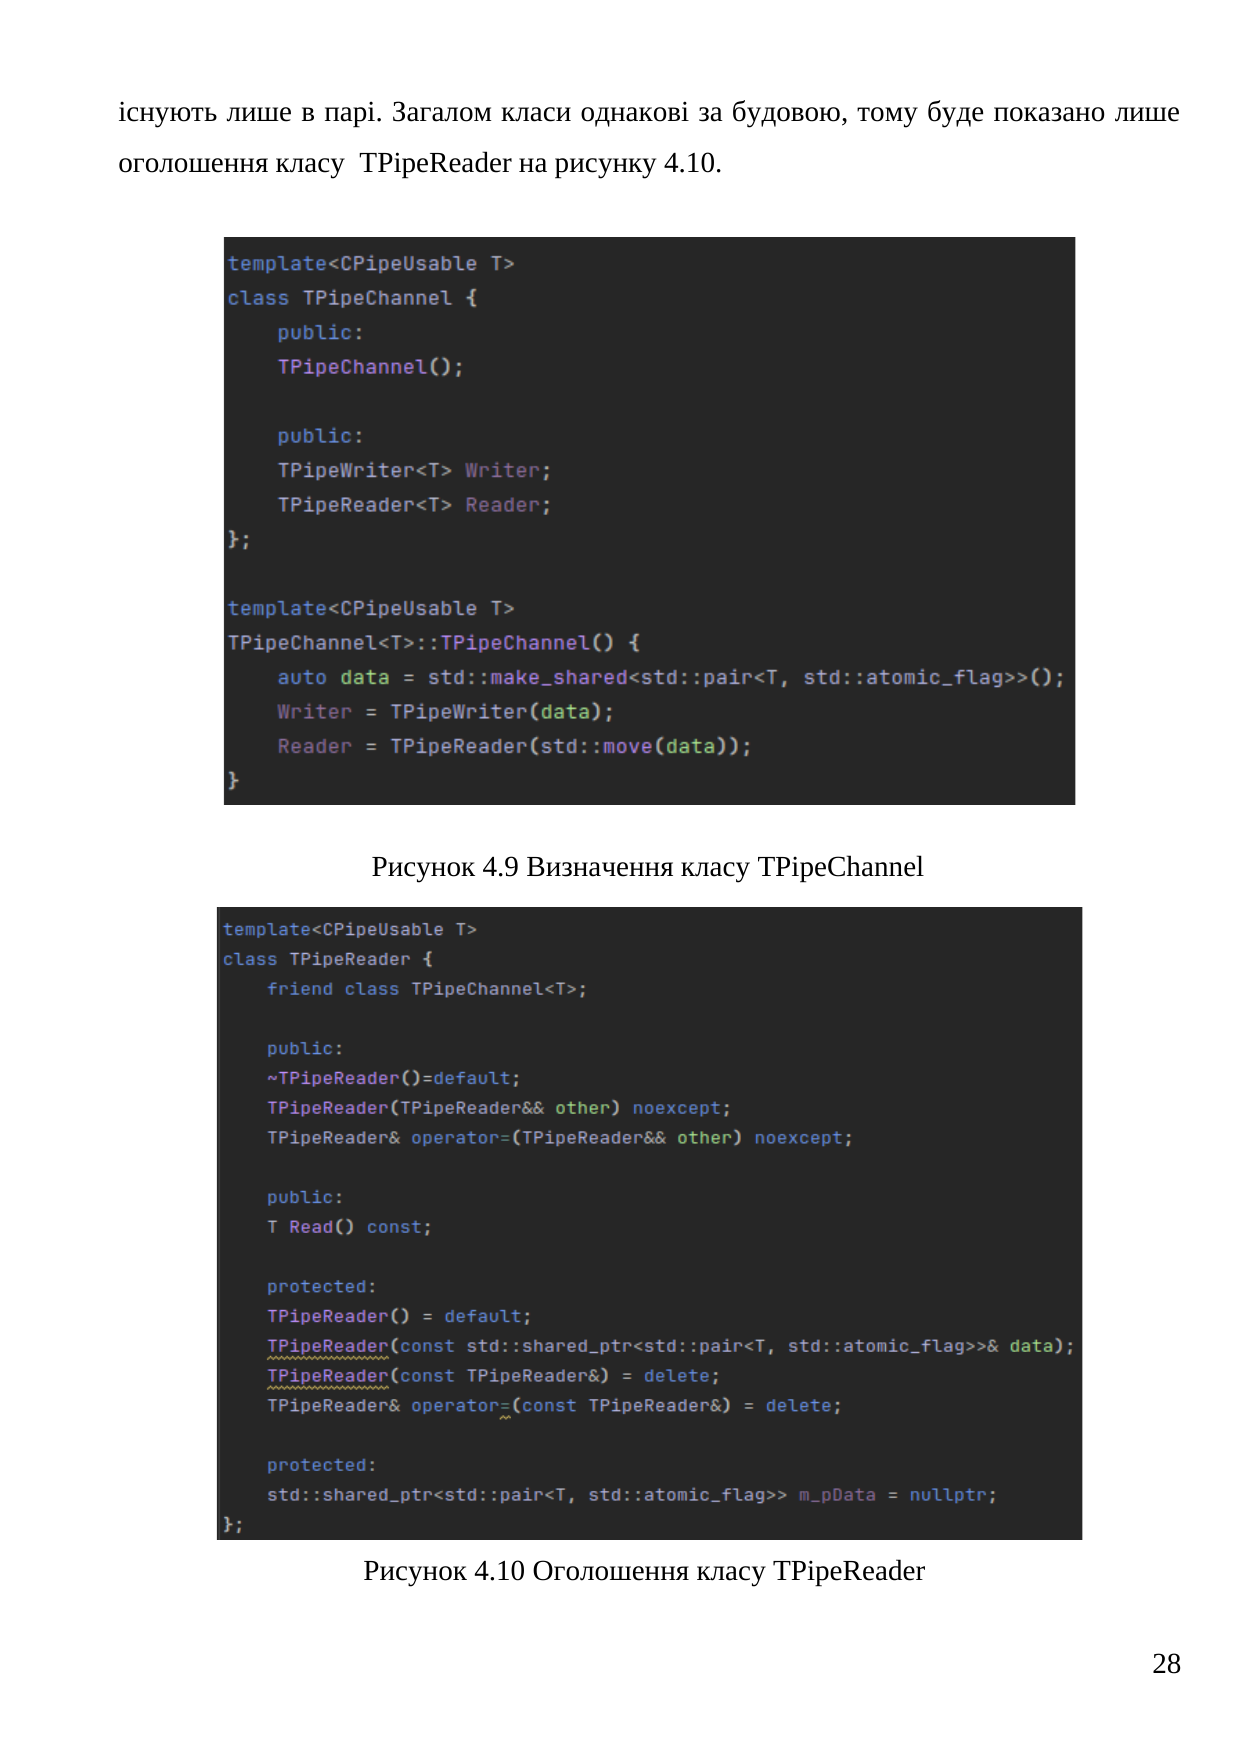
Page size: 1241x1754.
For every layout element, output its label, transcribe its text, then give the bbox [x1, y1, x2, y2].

picture [223, 237, 1076, 805]
picture [216, 907, 1083, 1540]
text існують лише в парі. Загалом класи однакові за будовою, тому буде показано лише оголошення класу TPipeReader на рисунку 4.10. [118, 94, 1181, 178]
list Визначення класу TPipeChannel [118, 805, 1181, 883]
list Оголошення класу TPipeReader [118, 899, 1181, 1587]
